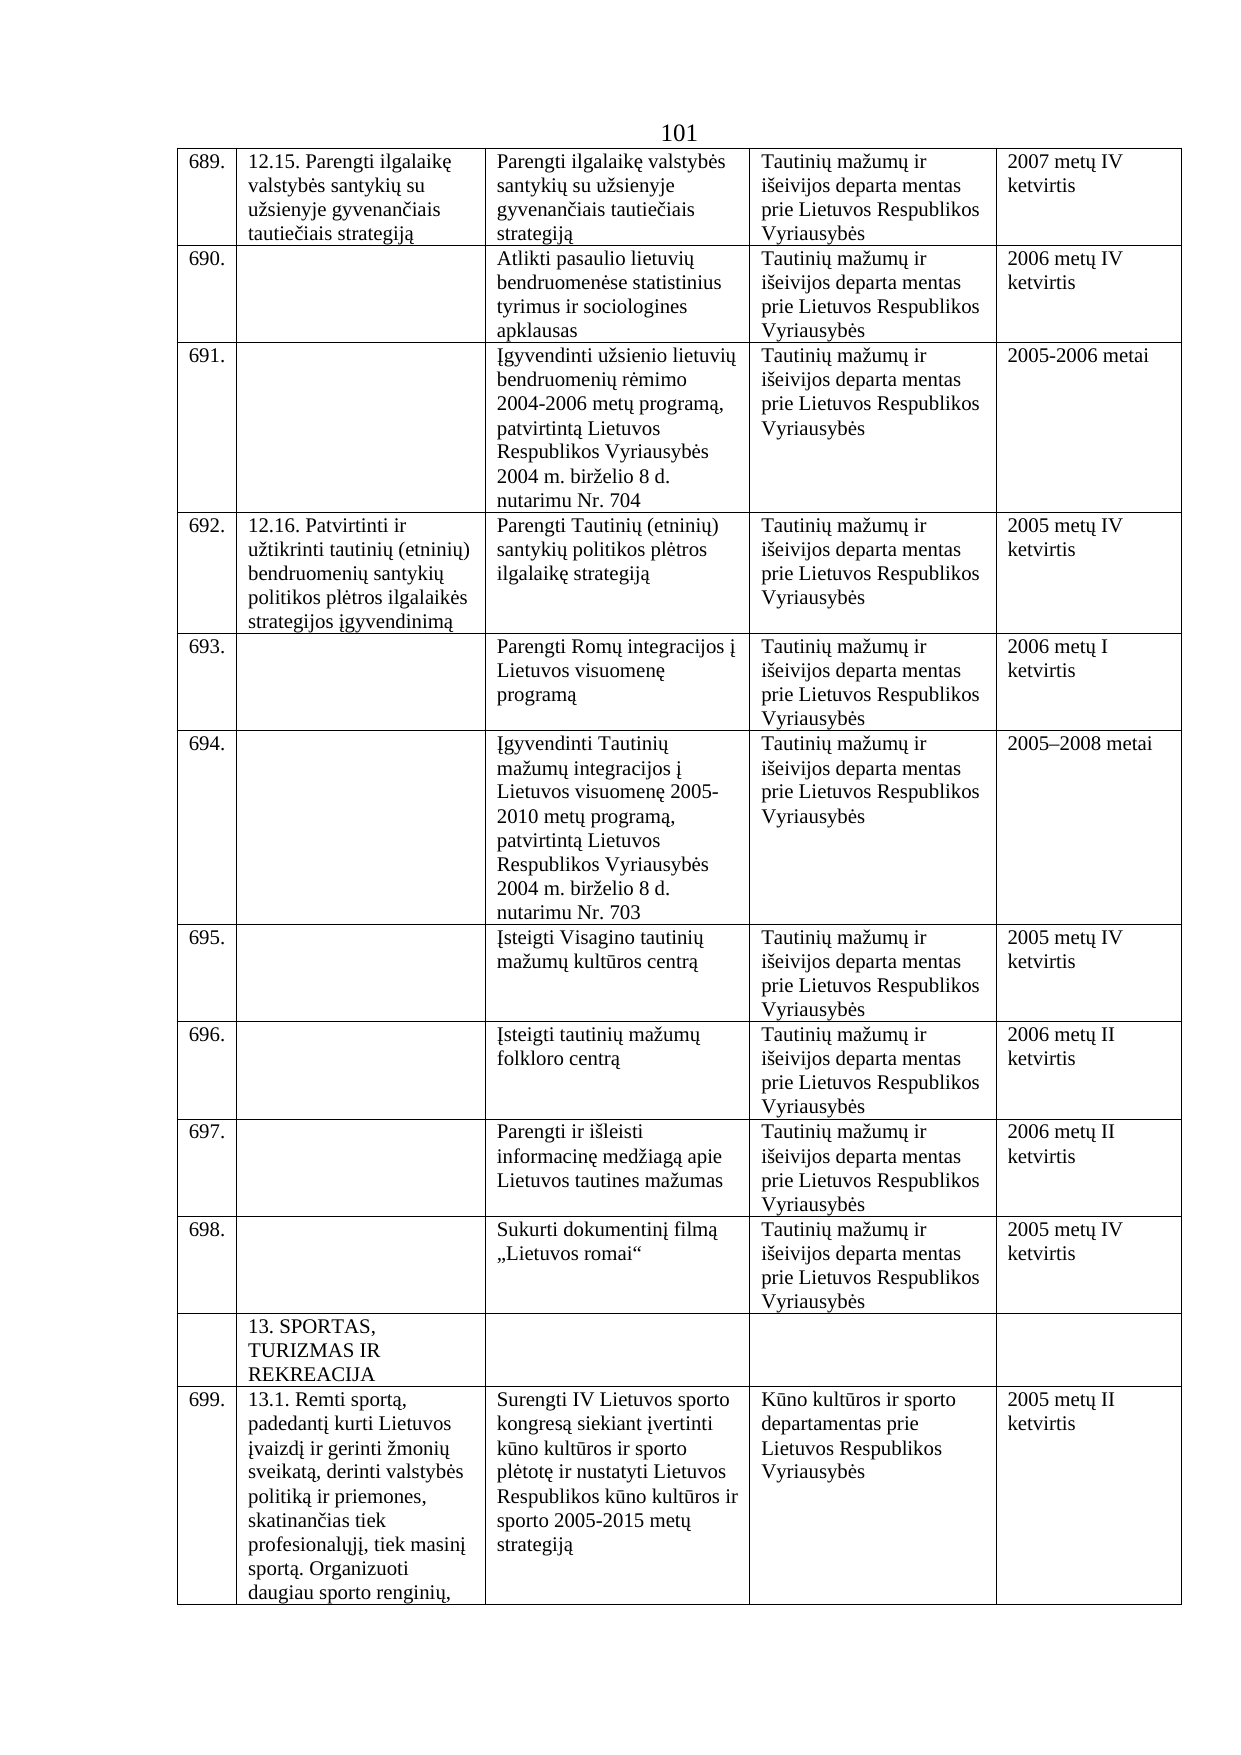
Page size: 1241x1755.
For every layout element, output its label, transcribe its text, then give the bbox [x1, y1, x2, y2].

table_cell Tautinių mažumų ir išeivijos departa mentas prie Lietuvos Respublikos Vyriausybės [750, 513, 996, 633]
table_cell 2006 metų II ketvirtis [997, 1120, 1181, 1216]
table_cell Atlikti pasaulio lietuvių bendruomenėse statistinius tyrimus ir sociologines apklausas [486, 246, 749, 342]
table_cell [237, 1217, 485, 1313]
table_cell [750, 1314, 996, 1386]
table_cell 2006 metų II ketvirtis [997, 1022, 1181, 1118]
table_cell Surengti IV Lietuvos sporto kongresą siekiant įvertinti kūno kultūros ir sporto plėtotę ir nustatyti Lietuvos Respublikos kūno kultūros ir sporto 2005-2015 metų strategiją [486, 1387, 749, 1604]
table_cell Parengti Romų integracijos į Lietuvos visuomenę programą [486, 634, 749, 730]
table_cell 693. [178, 634, 236, 730]
table_cell 689. [178, 149, 236, 245]
table_cell 13.1. Remti sportą, padedantį kurti Lietuvos įvaizdį ir gerinti žmonių sveikatą, derinti valstybės politiką ir priemones, skatinančias tiek profesionalųjį, tiek masinį sportą. Organizuoti daugiau sporto renginių, [237, 1387, 485, 1604]
table_cell [237, 246, 485, 342]
table_cell [237, 634, 485, 730]
table_cell Tautinių mažumų ir išeivijos departa mentas prie Lietuvos Respublikos Vyriausybės [750, 634, 996, 730]
table_cell Parengti ir išleisti informacinę medžiagą apie Lietuvos tautines mažumas [486, 1120, 749, 1216]
table_cell Tautinių mažumų ir išeivijos departa mentas prie Lietuvos Respublikos Vyriausybės [750, 246, 996, 342]
table_cell 692. [178, 513, 236, 633]
table_cell [237, 1120, 485, 1216]
table_cell 695. [178, 925, 236, 1021]
table_cell Tautinių mažumų ir išeivijos departa mentas prie Lietuvos Respublikos Vyriausybės [750, 925, 996, 1021]
table_cell [237, 731, 485, 924]
table_cell Sukurti dokumentinį filmą „Lietuvos romai“ [486, 1217, 749, 1313]
table_cell 694. [178, 731, 236, 924]
table_cell Tautinių mažumų ir išeivijos departa mentas prie Lietuvos Respublikos Vyriausybės [750, 731, 996, 924]
table_cell Tautinių mažumų ir išeivijos departa mentas prie Lietuvos Respublikos Vyriausybės [750, 1022, 996, 1118]
table_cell 699. [178, 1387, 236, 1604]
table_cell [237, 1022, 485, 1118]
table_cell 2006 metų IV ketvirtis [997, 246, 1181, 342]
table_cell Įgyvendinti užsienio lietuvių bendruomenių rėmimo 2004-2006 metų programą, patvirtintą Lietuvos Respublikos Vyriausybės 2004 m. birželio 8 d. nutarimu Nr. 704 [486, 343, 749, 512]
table_cell 12.15. Parengti ilgalaikę valstybės santykių su užsienyje gyvenančiais tautiečiais strategiją [237, 149, 485, 245]
table_cell 698. [178, 1217, 236, 1313]
table_cell 13. SPORTAS, TURIZMAS IR REKREACIJA [237, 1314, 485, 1386]
table_cell Įsteigti tautinių mažumų folkloro centrą [486, 1022, 749, 1118]
table_cell 696. [178, 1022, 236, 1118]
table_cell Tautinių mažumų ir išeivijos departa mentas prie Lietuvos Respublikos Vyriausybės [750, 1217, 996, 1313]
table_cell 2005 metų IV ketvirtis [997, 1217, 1181, 1313]
table_cell Parengti ilgalaikę valstybės santykių su užsienyje gyvenančiais tautiečiais strategiją [486, 149, 749, 245]
table_cell Įgyvendinti Tautinių mažumų integracijos į Lietuvos visuomenę 2005-2010 metų programą, patvirtintą Lietuvos Respublikos Vyriausybės 2004 m. birželio 8 d. nutarimu Nr. 703 [486, 731, 749, 924]
table_cell 690. [178, 246, 236, 342]
table_cell 2005–2008 metai [997, 731, 1181, 924]
table_cell [237, 925, 485, 1021]
table_cell 12.16. Patvirtinti ir užtikrinti tautinių (etninių) bendruomenių santykių politikos plėtros ilgalaikės strategijos įgyvendinimą [237, 513, 485, 633]
table_cell 2005-2006 metai [997, 343, 1181, 512]
table_cell Parengti Tautinių (etninių) santykių politikos plėtros ilgalaikę strategiją [486, 513, 749, 633]
table_cell 2005 metų IV ketvirtis [997, 925, 1181, 1021]
table_cell Kūno kultūros ir sporto departamentas prie Lietuvos Respublikos Vyriausybės [750, 1387, 996, 1604]
table_cell [237, 343, 485, 512]
table_cell 691. [178, 343, 236, 512]
table_cell 697. [178, 1120, 236, 1216]
table_cell 2007 metų IV ketvirtis [997, 149, 1181, 245]
table_cell [486, 1314, 749, 1386]
table_cell Tautinių mažumų ir išeivijos departa mentas prie Lietuvos Respublikos Vyriausybės [750, 343, 996, 512]
table_cell Tautinių mažumų ir išeivijos departa mentas prie Lietuvos Respublikos Vyriausybės [750, 1120, 996, 1216]
table_cell [997, 1314, 1181, 1386]
table_cell [178, 1314, 236, 1386]
table_cell Tautinių mažumų ir išeivijos departa mentas prie Lietuvos Respublikos Vyriausybės [750, 149, 996, 245]
table_cell 2005 metų II ketvirtis [997, 1387, 1181, 1604]
table_cell 2005 metų IV ketvirtis [997, 513, 1181, 633]
table_cell 2006 metų I ketvirtis [997, 634, 1181, 730]
table_cell Įsteigti Visagino tautinių mažumų kultūros centrą [486, 925, 749, 1021]
